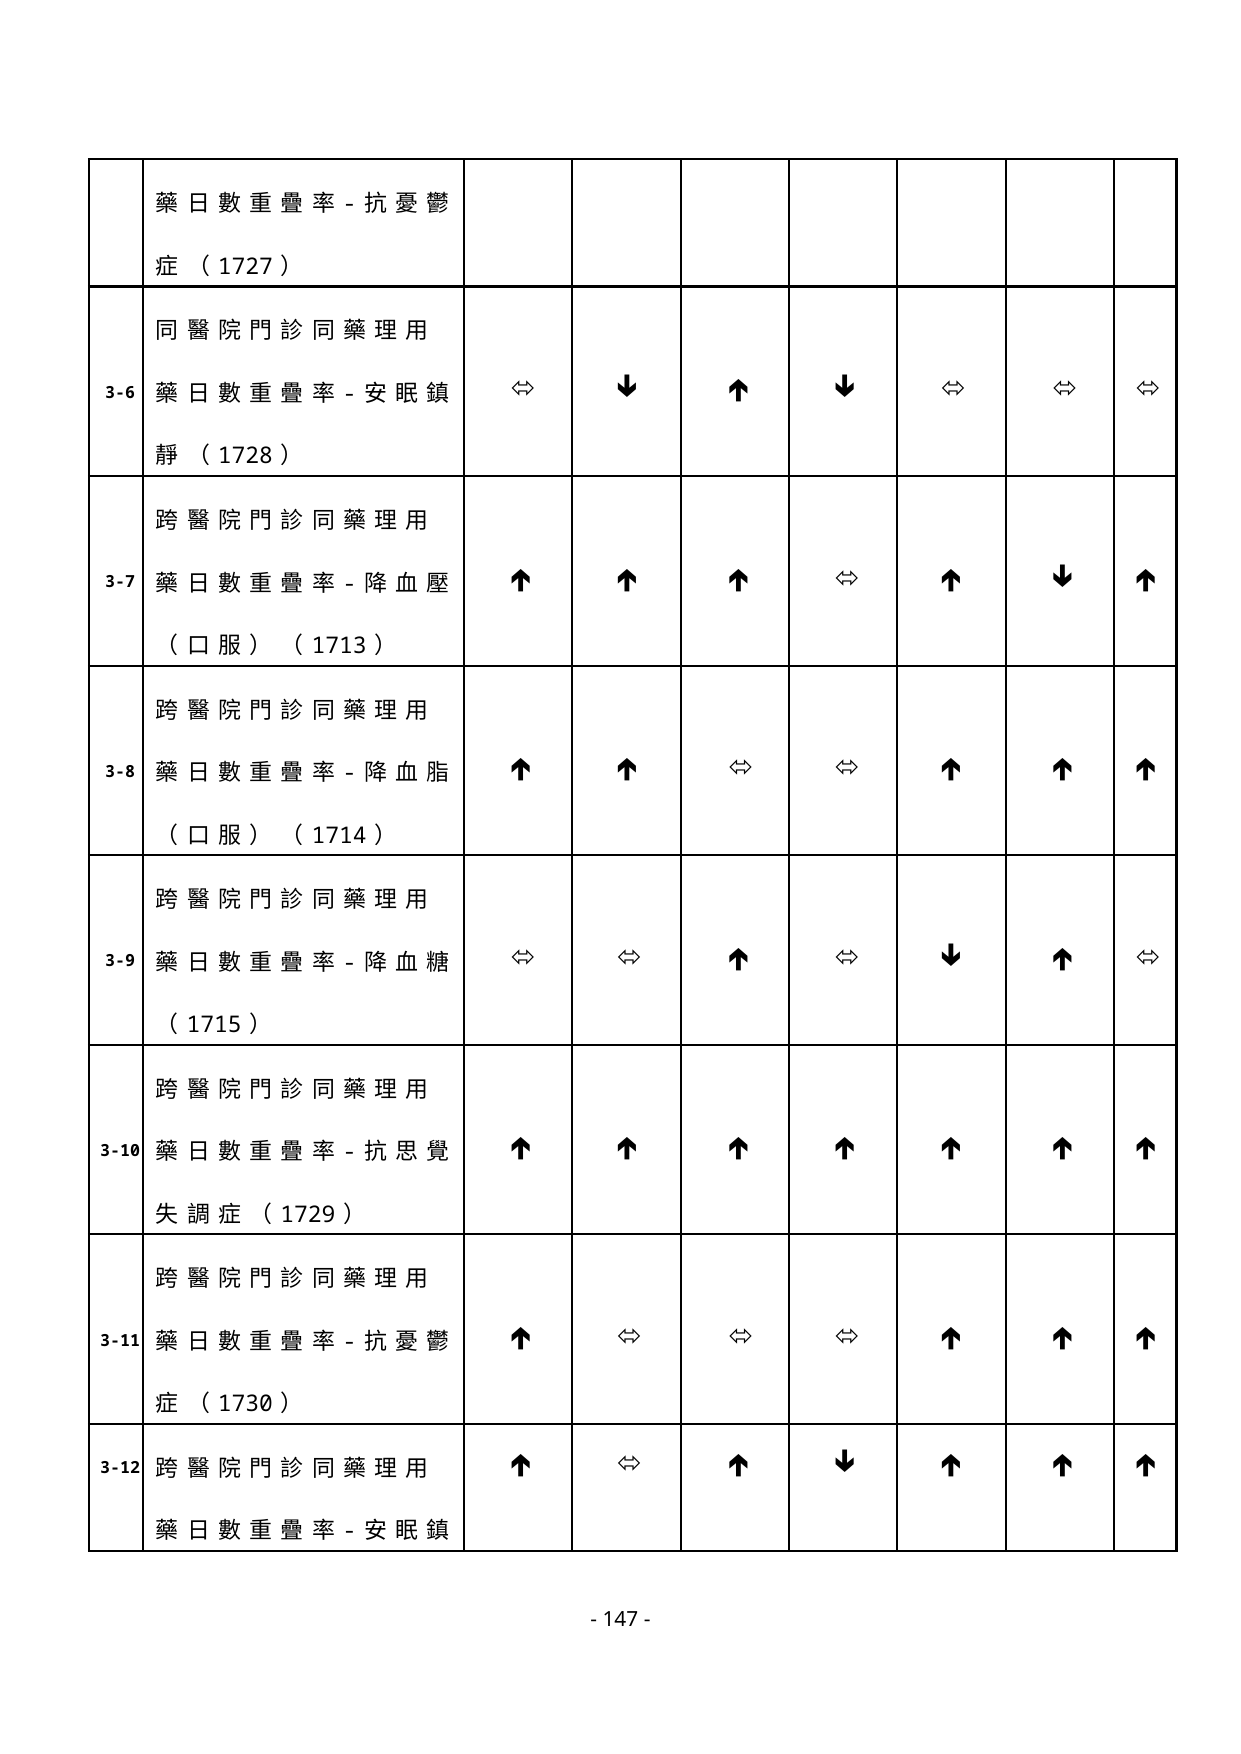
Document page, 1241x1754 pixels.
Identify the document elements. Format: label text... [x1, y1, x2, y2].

table_cell  [573, 1425, 680, 1550]
table_cell  [1115, 1046, 1175, 1233]
table_cell 3-6 [90, 288, 142, 475]
table_cell  [465, 1046, 571, 1233]
table_cell  [682, 477, 788, 664]
table_cell [465, 160, 571, 285]
table_cell  [682, 1046, 788, 1233]
table_cell  [790, 1046, 896, 1233]
table_cell  [898, 667, 1005, 854]
table_cell [898, 160, 1005, 285]
table_cell  [790, 288, 896, 475]
table_cell [1115, 160, 1175, 285]
table_cell 跨醫院門診同藥理用藥日數重疊率-抗憂鬱症（1730） [144, 1235, 463, 1423]
table_cell  [898, 1425, 1005, 1550]
table_cell  [898, 1046, 1005, 1233]
table_cell 3-8 [90, 667, 142, 854]
table_cell  [682, 288, 788, 475]
table_cell  [1115, 477, 1175, 664]
table_cell 跨醫院門診同藥理用藥日數重疊率-降血脂 （口服）（1714） [144, 667, 463, 854]
table_cell  [1007, 1046, 1113, 1233]
table_cell  [1007, 1235, 1113, 1423]
table_cell [682, 160, 788, 285]
table_cell  [898, 856, 1005, 1044]
table_cell  [682, 667, 788, 854]
table_cell  [573, 667, 680, 854]
table_cell 跨醫院門診同藥理用藥日數重疊率-抗思覺失調症（1729） [144, 1046, 463, 1233]
table_cell  [465, 667, 571, 854]
table_cell [573, 160, 680, 285]
table_cell 藥日數重疊率-抗憂鬱症（1727） [144, 160, 463, 285]
table_cell  [573, 856, 680, 1044]
table_cell  [573, 1046, 680, 1233]
table_cell  [1007, 288, 1113, 475]
table_cell [790, 160, 896, 285]
table_cell  [465, 288, 571, 475]
table_cell 3-11 [90, 1235, 142, 1423]
table_cell  [1115, 667, 1175, 854]
table_cell 跨醫院門診同藥理用藥日數重疊率-降血糖（1715） [144, 856, 463, 1044]
table_cell  [1007, 856, 1113, 1044]
table_cell  [790, 1425, 896, 1550]
table_cell  [573, 288, 680, 475]
table_cell  [682, 856, 788, 1044]
table_cell 3-10 [90, 1046, 142, 1233]
table_cell  [898, 1235, 1005, 1423]
table_cell  [465, 477, 571, 664]
table_cell  [465, 1235, 571, 1423]
table_cell  [1007, 1425, 1113, 1550]
table_cell  [898, 477, 1005, 664]
table_cell  [1115, 856, 1175, 1044]
table_cell  [790, 1235, 896, 1423]
table_cell  [790, 477, 896, 664]
table_cell 跨醫院門診同藥理用藥日數重疊率-降血壓（口服）（1713） [144, 477, 463, 664]
table_cell  [1007, 667, 1113, 854]
table_cell 跨醫院門診同藥理用藥日數重疊率-安眠鎮 [144, 1425, 463, 1550]
table_cell 3-7 [90, 477, 142, 664]
table_cell 3-9 [90, 856, 142, 1044]
table_cell  [1007, 477, 1113, 664]
table_cell  [465, 1425, 571, 1550]
table_cell  [1115, 1235, 1175, 1423]
table_cell  [682, 1235, 788, 1423]
table_cell  [790, 856, 896, 1044]
table_cell 3-12 [90, 1425, 142, 1550]
table_cell  [790, 667, 896, 854]
table_cell  [1115, 288, 1175, 475]
table_cell [1007, 160, 1113, 285]
table_cell  [682, 1425, 788, 1550]
table_cell  [1115, 1425, 1175, 1550]
table_cell [90, 160, 142, 285]
table_cell 同醫院門診同藥理用藥日數重疊率-安眠鎮靜（1728） [144, 288, 463, 475]
table_cell  [465, 856, 571, 1044]
table_cell  [898, 288, 1005, 475]
table_cell  [573, 477, 680, 664]
table_cell  [573, 1235, 680, 1423]
